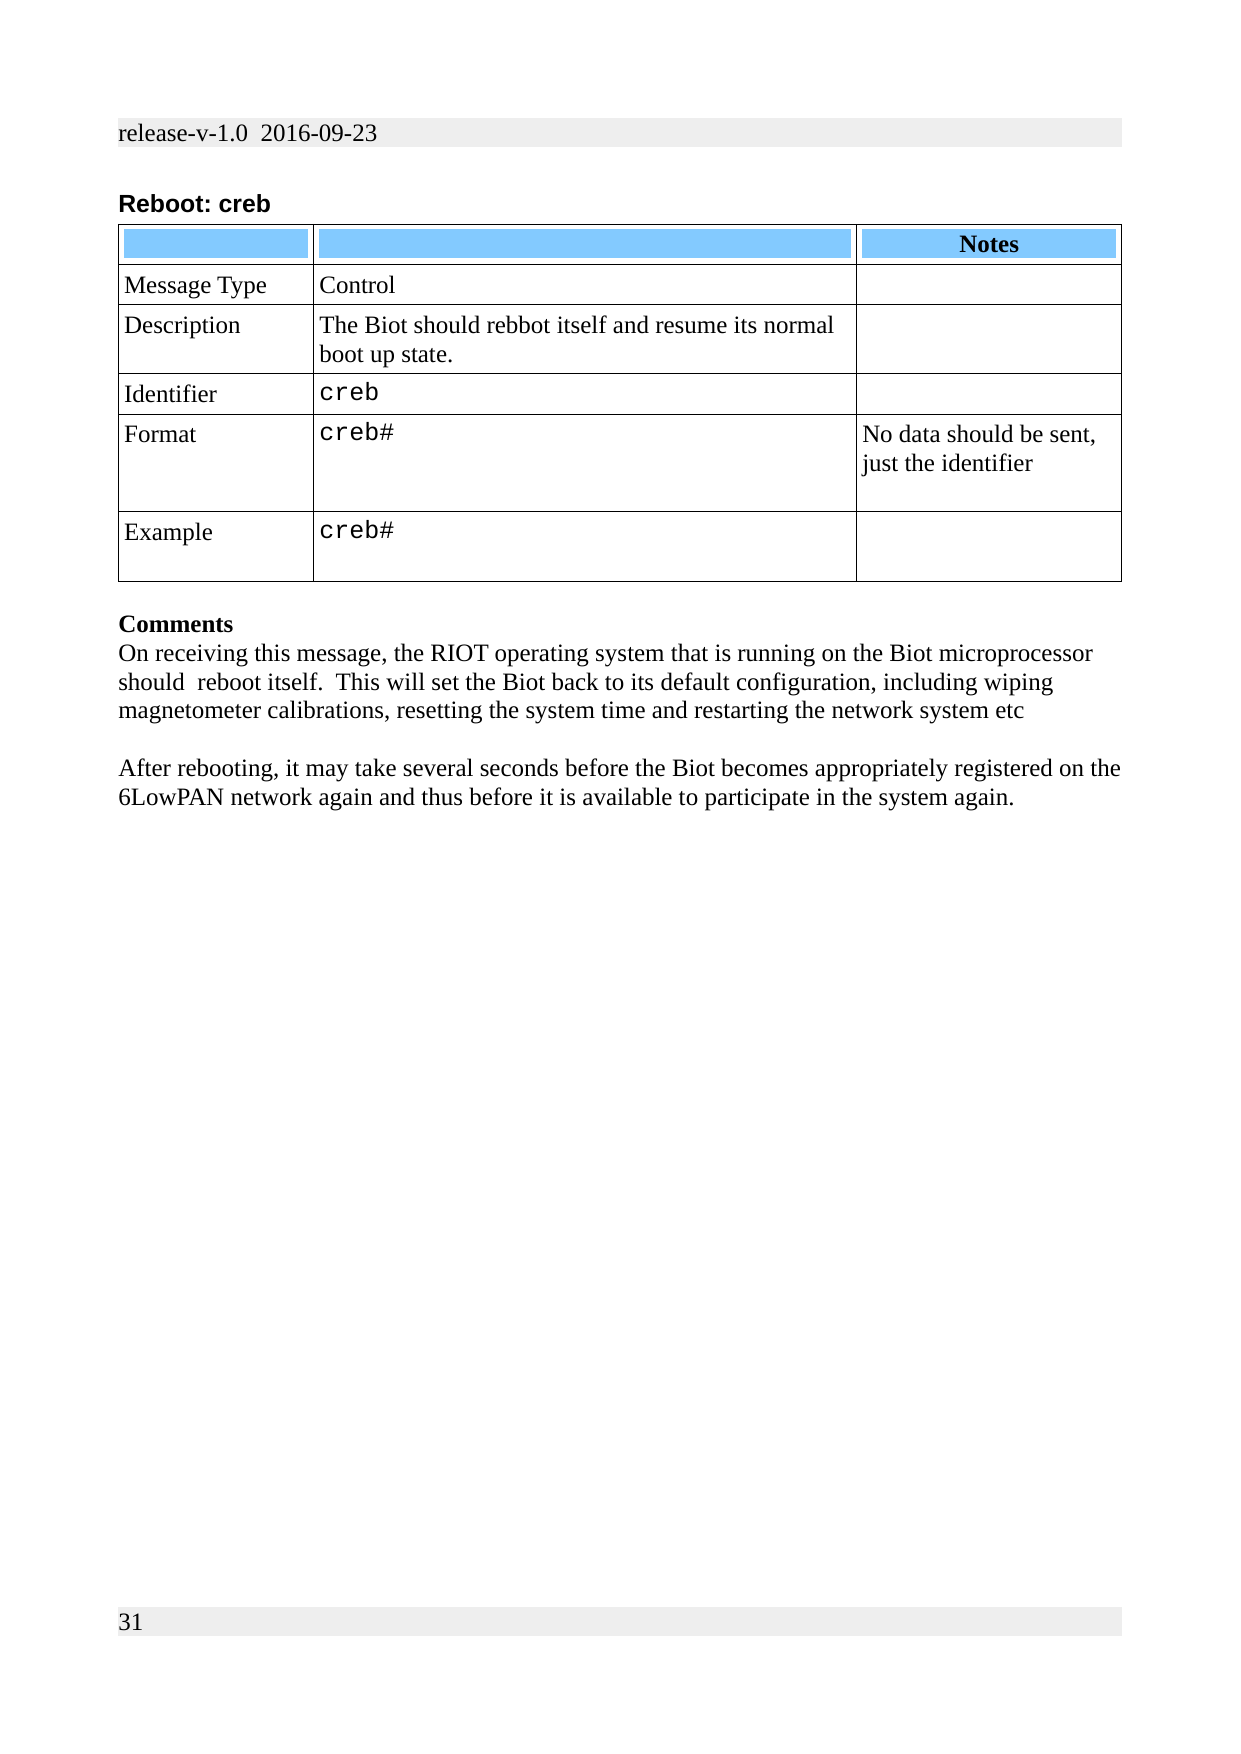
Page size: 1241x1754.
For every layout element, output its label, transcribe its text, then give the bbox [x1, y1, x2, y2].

table_cell Identifier [119, 374, 313, 414]
table_cell [857, 512, 1121, 581]
table_cell creb# [314, 512, 856, 581]
table_cell No data should be sent, just the identifier [857, 415, 1121, 511]
table_cell Control [314, 265, 856, 304]
table_cell Message Type [119, 265, 313, 304]
table_header [314, 225, 856, 264]
table_cell [857, 265, 1121, 304]
table_cell creb# [314, 415, 856, 511]
table_cell Format [119, 415, 313, 511]
table_header Notes [857, 225, 1121, 264]
table_cell The Biot should rebbot itself and resume its normal boot up state. [314, 305, 856, 373]
text On receiving this message, the RIOT operating system that is running on the Biot microprocessor should reboot itself. This will set the Biot back to its default configuration, including wiping magnetometer calibrations, resetting the system time and restarting the network system etc [118, 638, 1122, 724]
text After rebooting, it may take several seconds before the Biot becomes appropriately registered on the 6LowPAN network again and thus before it is available to participate in the system again. [118, 753, 1122, 811]
subtitle Reboot: creb [118, 189, 1122, 217]
table_cell [857, 374, 1121, 414]
table_cell Description [119, 305, 313, 373]
table_cell Example [119, 512, 313, 581]
table_cell [857, 305, 1121, 373]
text Comments [118, 609, 1122, 638]
table_header [119, 225, 313, 264]
table_cell creb [314, 374, 856, 414]
